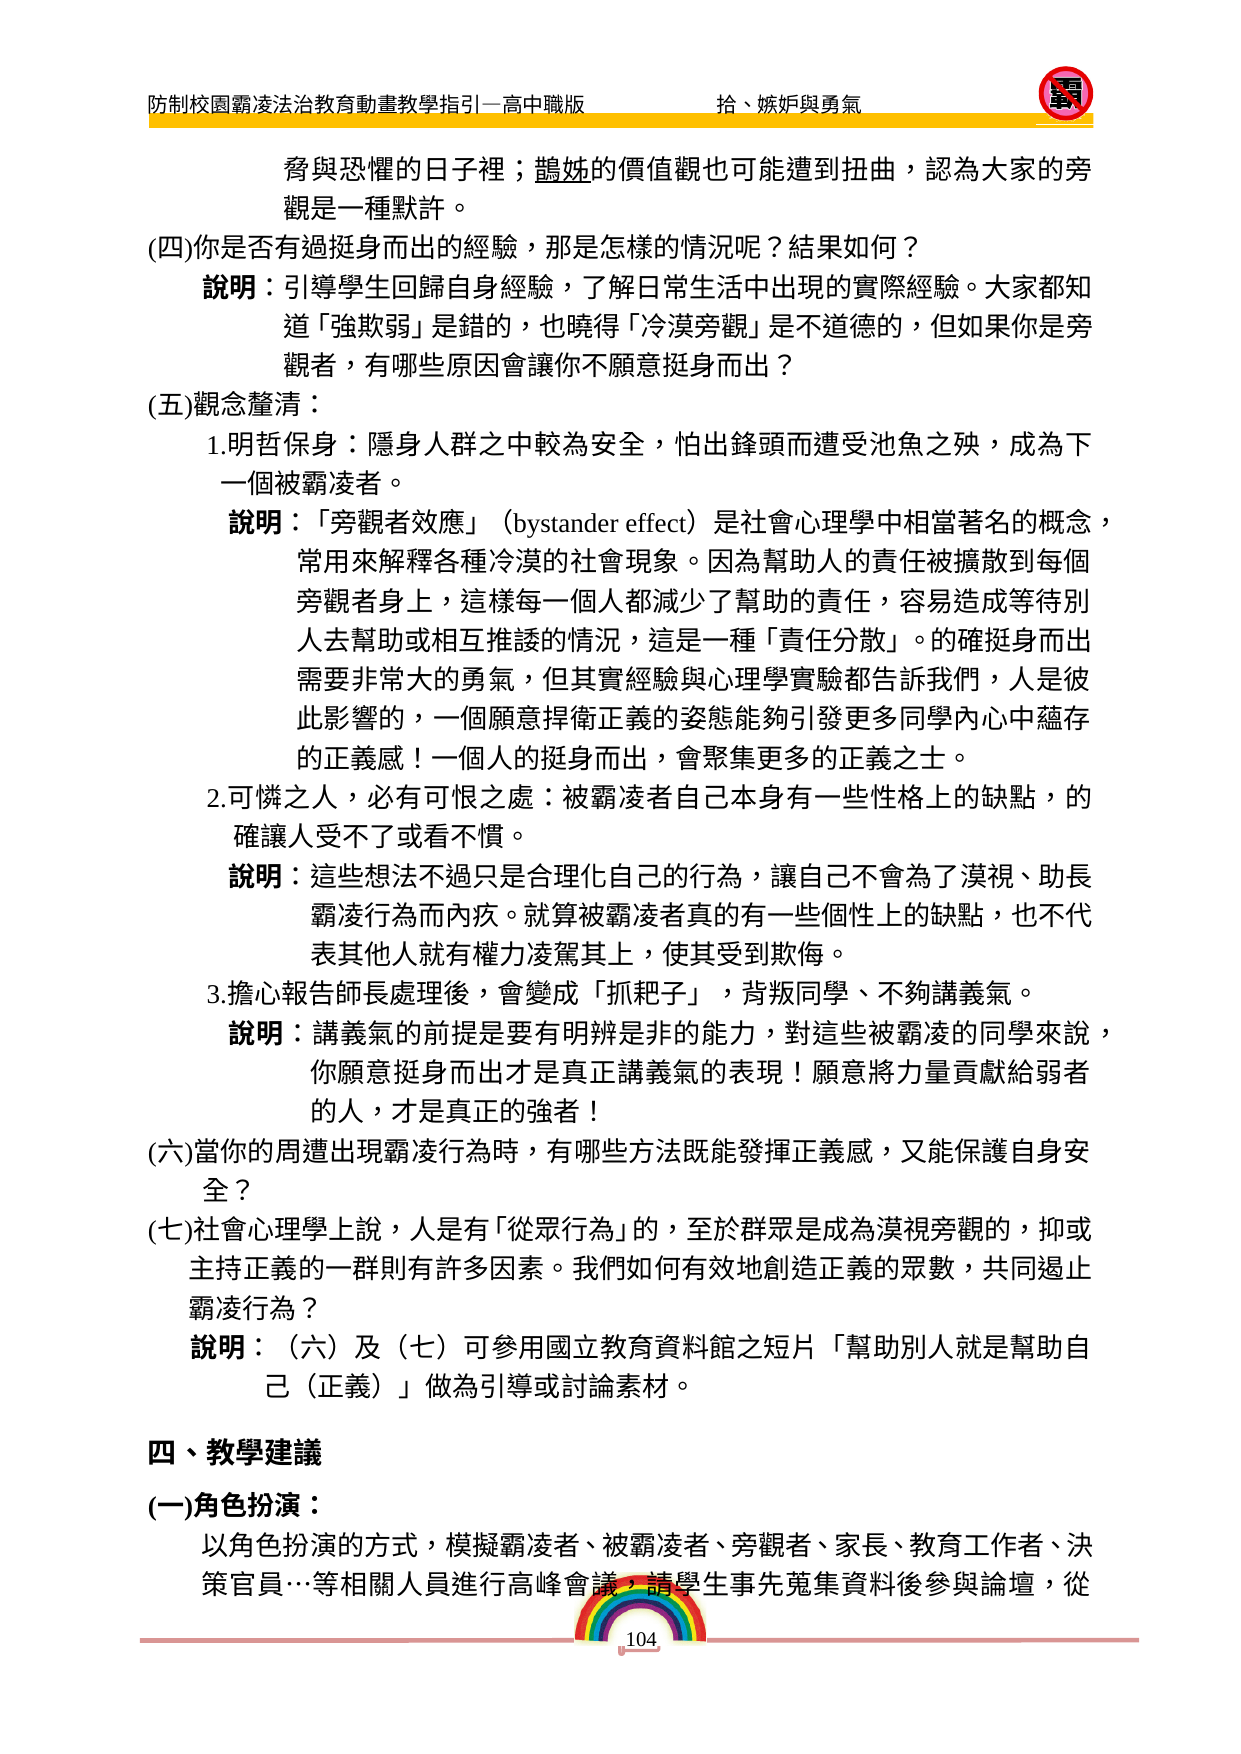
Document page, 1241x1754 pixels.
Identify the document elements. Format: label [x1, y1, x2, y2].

picture [574, 1572, 707, 1646]
picture [689, 1572, 696, 1581]
picture [1036, 63, 1095, 67]
picture [680, 1572, 686, 1581]
